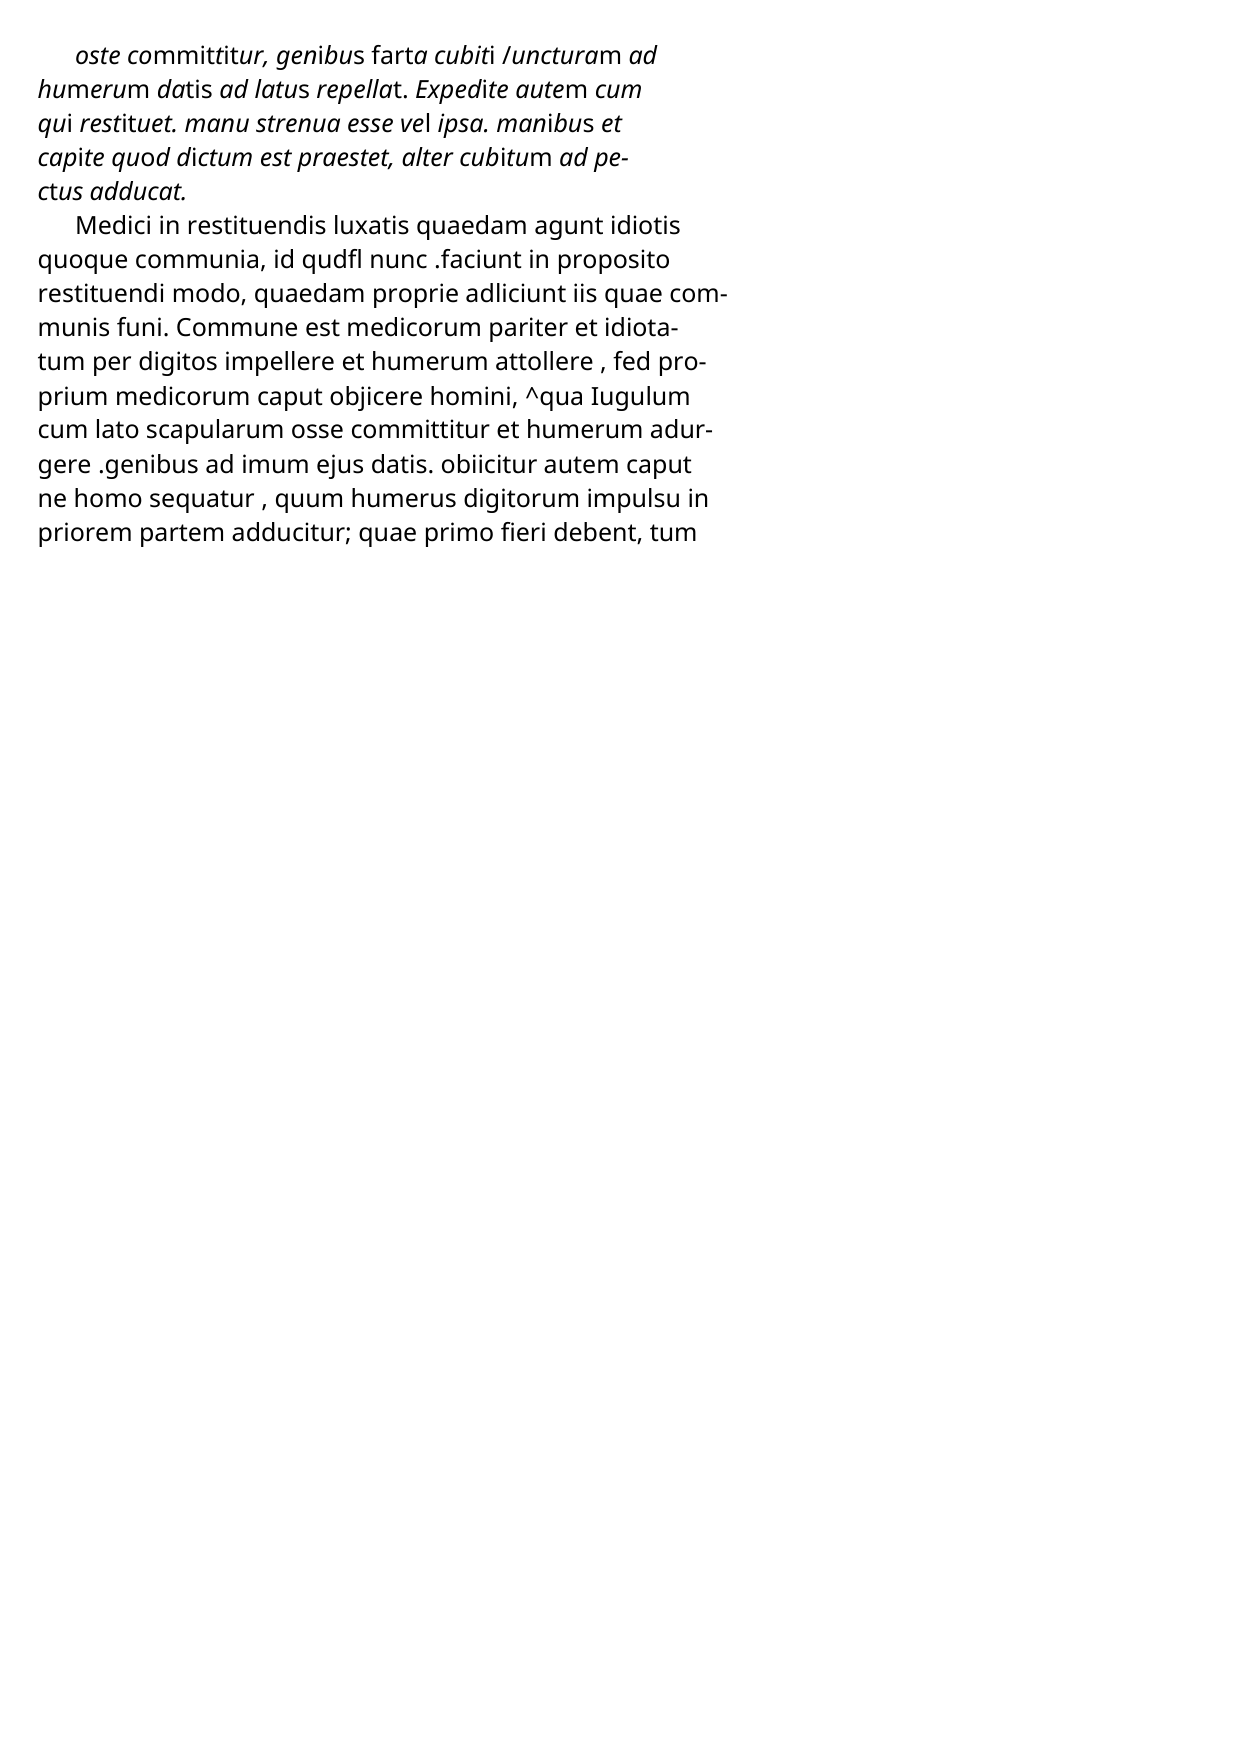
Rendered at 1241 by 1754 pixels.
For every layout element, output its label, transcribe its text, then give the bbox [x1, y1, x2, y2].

text oste committitur, genibus farta cubiti /uncturam ad humerum datis ad latus repellat. Expedite autem cum qui restituet. manu strenua esse vel ipsa. manibus et capite quod dictum est praestet, alter cubitum ad pe- ctus adducat. [37, 37, 1203, 208]
text Medici in restituendis luxatis quaedam agunt idiotis quoque communia, id qudfl nunc .faciunt in proposito restituendi modo, quaedam proprie adliciunt iis quae com- munis funi. Commune est medicorum pariter et idiota- tum per digitos impellere et humerum attollere , fed pro- prium medicorum caput objicere homini, ^qua Iugulum cum lato scapularum osse committitur et humerum adur- gere .genibus ad imum ejus datis. obiicitur autem caput ne homo sequatur , quum humerus digitorum impulsu in priorem partem adducitur; quae primo fieri debent, tum [37, 208, 1203, 548]
